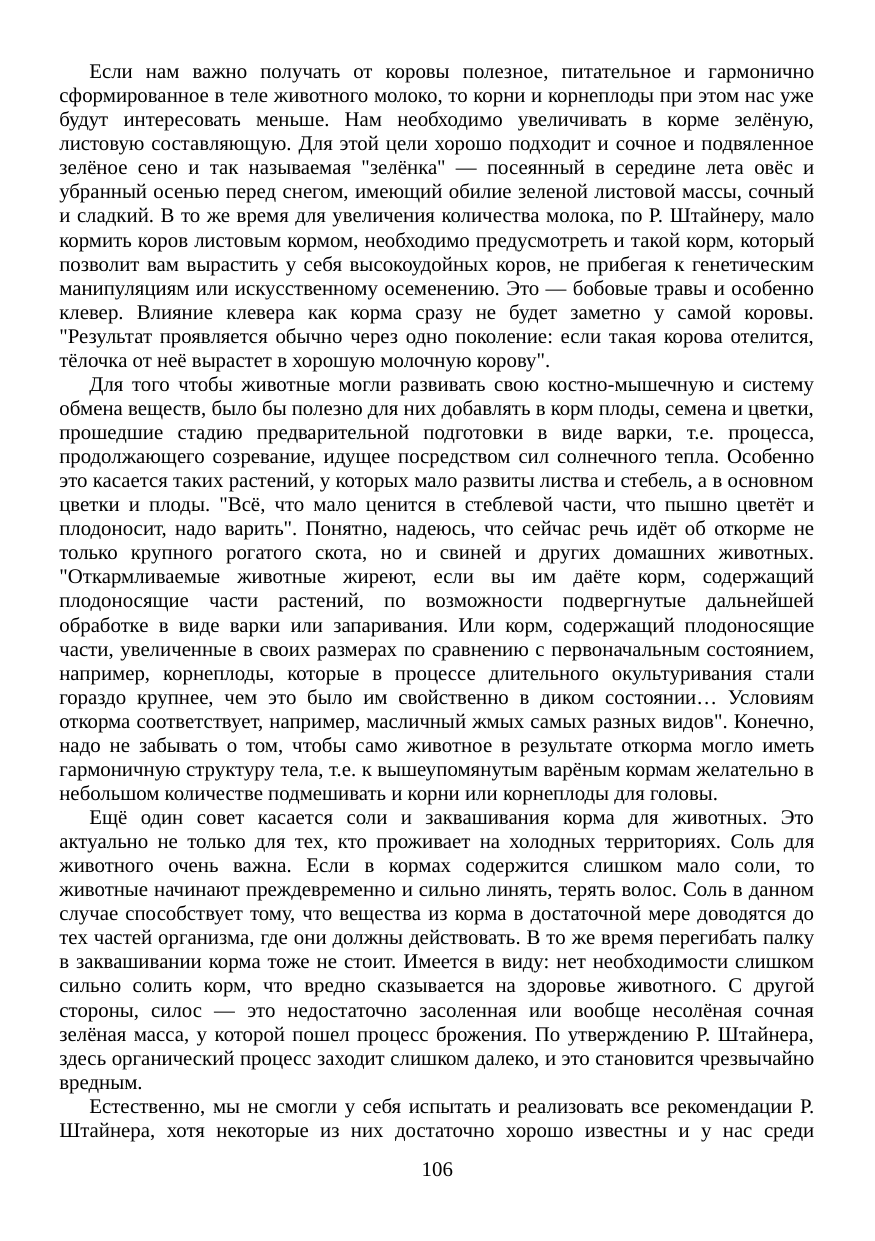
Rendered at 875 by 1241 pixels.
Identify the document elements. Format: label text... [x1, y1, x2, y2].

text Ещё один совет касается соли и заквашивания корма для животных. Это актуально не только для тех, кто проживает на холодных территориях. Соль для животного очень важна. Если в кормах содержится слишком мало соли, то животные начинают преждевременно и сильно линять, терять волос. Соль в данном случае способствует тому, что вещества из корма в достаточной мере доводятся до тех частей организма, где они должны действовать. В то же время перегибать палку в заквашивании корма тоже не стоит. Имеется в виду: нет необходимости слишком сильно солить корм, что вредно сказывается на здоровье животного. С другой стороны, силос — это недостаточно засоленная или вообще несолёная сочная зелёная масса, у которой пошел процесс брожения. По утверждению Р. Штайнера, здесь органический процесс заходит слишком далеко, и это становится чрезвычайно вредным. [59, 805, 815, 1094]
text Для того чтобы животные могли развивать свою костно-мышечную и систему обмена веществ, было бы полезно для них добавлять в корм плоды, семена и цветки, прошедшие стадию предварительной подготовки в виде варки, т.е. процесса, продолжающего созревание, идущее посредством сил солнечного тепла. Особенно это касается таких растений, у которых мало развиты листва и стебель, а в основном цветки и плоды. "Всё, что мало ценится в стеблевой части, что пышно цветёт и плодоносит, надо варить". Понятно, надеюсь, что сейчас речь идёт об откорме не только крупного рогатого скота, но и свиней и других домашних животных. "Откармливаемые животные жиреют, если вы им даёте корм, содержащий плодоносящие части растений, по возможности подвергнутые дальнейшей обработке в виде варки или запаривания. Или корм, содержащий плодоносящие части, увеличенные в своих размерах по сравнению с первоначальным состоянием, например, корнеплоды, которые в процессе длительного окультуривания стали гораздо крупнее, чем это было им свойственно в диком состоянии… Условиям откорма соответствует, например, масличный жмых самых разных видов". Конечно, надо не забывать о том, чтобы само животное в результате откорма могло иметь гармоничную структуру тела, т.е. к вышеупомянутым варёным кормам желательно в небольшом количестве подмешивать и корни или корнеплоды для головы. [59, 372, 815, 805]
text Если нам важно получать от коровы полезное, питательное и гармонично сформированное в теле животного молоко, то корни и корнеплоды при этом нас уже будут интересовать меньше. Нам необходимо увеличивать в корме зелёную, листовую составляющую. Для этой цели хорошо подходит и сочное и подвяленное зелёное сено и так называемая "зелёнка" — посеянный в середине лета овёс и убранный осенью перед снегом, имеющий обилие зеленой листовой массы, сочный и сладкий. В то же время для увеличения количества молока, по Р. Штайнеру, мало кормить коров листовым кормом, необходимо предусмотреть и такой корм, который позволит вам вырастить у себя высокоудойных коров, не прибегая к генетическим манипуляциям или искусственному осеменению. Это — бобовые травы и особенно клевер. Влияние клевера как корма сразу не будет заметно у самой коровы. "Результат проявляется обычно через одно поколение: если такая корова отелится, тёлочка от неё вырастет в хорошую молочную корову". [59, 59, 815, 372]
text Естественно, мы не смогли у себя испытать и реализовать все рекомендации Р. Штайнера, хотя некоторые из них достаточно хорошо известны и у нас среди [59, 1094, 815, 1142]
